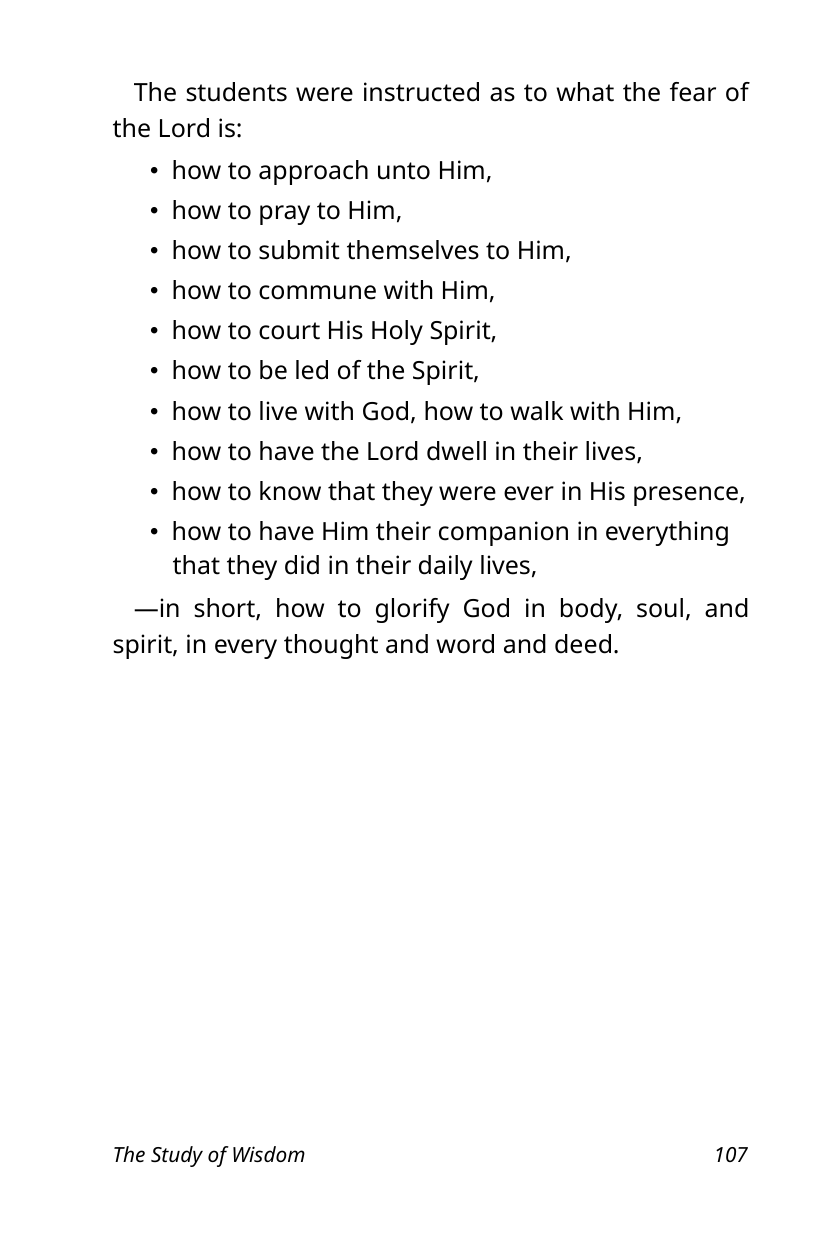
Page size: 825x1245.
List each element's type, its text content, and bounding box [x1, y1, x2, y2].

list how to court His Holy Spirit, [150, 313, 750, 347]
list how to have Him their companion in everything that they did in their daily lives, [150, 513, 750, 582]
list how to have the Lord dwell in their lives, [150, 433, 750, 467]
text —in short, how to glorify God in body, soul, and spirit, in every thought and word and deed. [112, 591, 750, 660]
list how to be led of the Spirit, [150, 353, 750, 387]
text The students were instructed as to what the fear of the Lord is: [112, 75, 750, 145]
list how to pray to Him, [150, 193, 750, 227]
list how to live with God, how to walk with Him, [150, 393, 750, 427]
list how to approach unto Him, [150, 152, 750, 187]
list how to submit themselves to Him, [150, 233, 750, 267]
list how to commune with Him, [150, 273, 750, 307]
list how to know that they were ever in His presence, [150, 473, 750, 507]
